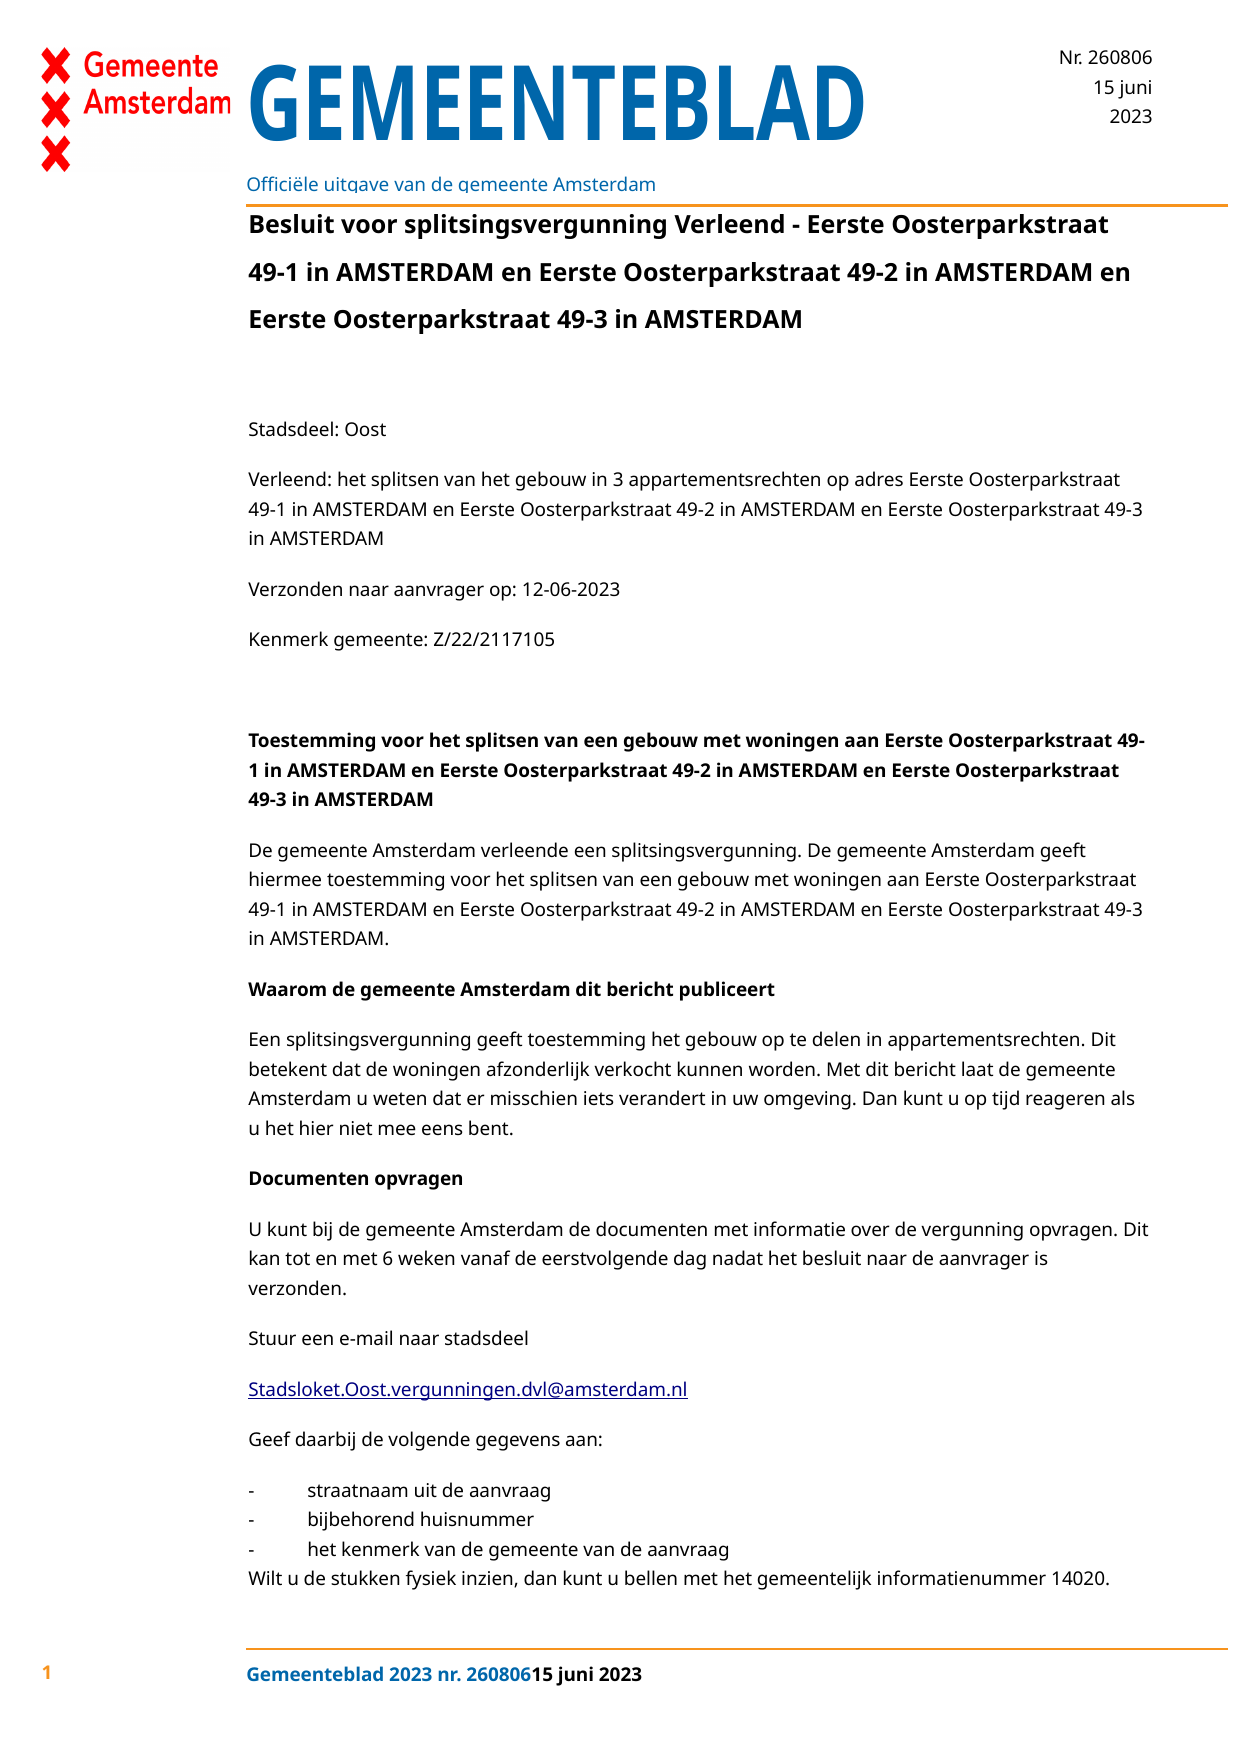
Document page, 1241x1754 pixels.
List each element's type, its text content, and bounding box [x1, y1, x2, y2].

text Stadsdeel: Oost [248, 416, 1152, 442]
text Geef daarbij de volgende gegevens aan: [248, 1426, 1152, 1452]
list het kenmerk van de gemeente van de aanvraag [248, 1536, 1152, 1562]
text Stuur een e-mail naar stadsdeel [248, 1326, 1152, 1351]
text U kunt bij de gemeente Amsterdam de documenten met informatie over de vergunning opvragen. Dit kan tot en met 6 weken vanaf de eerstvolgende dag nadat het besluit naar de aanvrager is verzonden. [248, 1216, 1152, 1301]
text Een splitsingsvergunning geeft toestemming het gebouw op te delen in appartementsrechten. Dit betekent dat de woningen afzonderlijk verkocht kunnen worden. Met dit bericht laat de gemeente Amsterdam u weten dat er misschien iets verandert in uw omgeving. Dan kunt u op tijd reageren als u het hier niet mee eens bent. [248, 1026, 1152, 1141]
text Waarom de gemeente Amsterdam dit bericht publiceert [248, 976, 1152, 1002]
text De gemeente Amsterdam verleende een splitsingsvergunning. De gemeente Amsterdam geeft hiermee toestemming voor het splitsen van een gebouw met woningen aan Eerste Oosterparkstraat 49-1 in AMSTERDAM en Eerste Oosterparkstraat 49-2 in AMSTERDAM en Eerste Oosterparkstraat 49-3 in AMSTERDAM. [248, 837, 1152, 951]
text Verleend: het splitsen van het gebouw in 3 appartementsrechten op adres Eerste Oosterparkstraat 49-1 in AMSTERDAM en Eerste Oosterparkstraat 49-2 in AMSTERDAM en Eerste Oosterparkstraat 49-3 in AMSTERDAM [248, 466, 1152, 551]
text Besluit voor splitsingsvergunning Verleend - Eerste Oosterparkstraat 49-1 in AMSTERDAM en Eerste Oosterparkstraat 49-2 in AMSTERDAM en Eerste Oosterparkstraat 49-3 in AMSTERDAM [248, 207, 1152, 336]
text Kenmerk gemeente: Z/22/2117105 [248, 626, 1152, 652]
list bijbehorend huisnummer [248, 1506, 1152, 1532]
text Toestemming voor het splitsen van een gebouw met woningen aan Eerste Oosterparkstraat 49-1 in AMSTERDAM en Eerste Oosterparkstraat 49-2 in AMSTERDAM en Eerste Oosterparkstraat 49-3 in AMSTERDAM [248, 727, 1152, 812]
text Documenten opvragen [248, 1166, 1152, 1191]
list straatnaam uit de aanvraag [248, 1477, 1152, 1502]
text Verzonden naar aanvrager op: 12-06-2023 [248, 576, 1152, 602]
text Stadsloket.Oost.vergunningen.dvl@amsterdam.nl [248, 1376, 1152, 1402]
text Wilt u de stukken fysiek inzien, dan kunt u bellen met het gemeentelijk informatienummer 14020. [248, 1566, 1152, 1591]
picture [41, 47, 231, 172]
